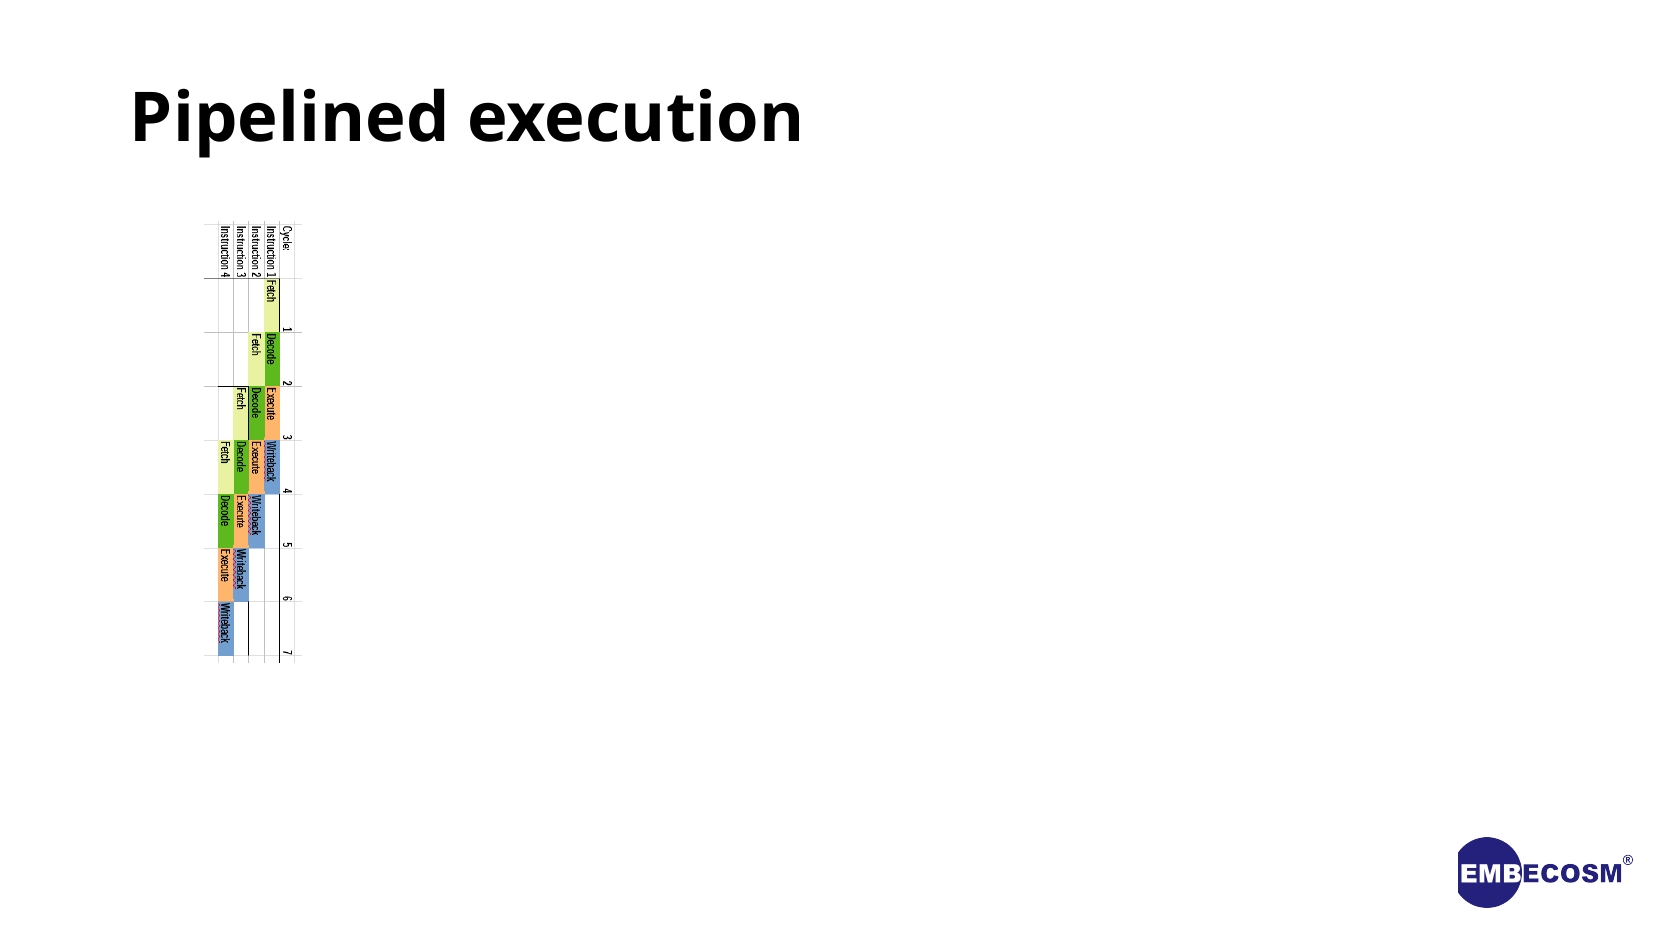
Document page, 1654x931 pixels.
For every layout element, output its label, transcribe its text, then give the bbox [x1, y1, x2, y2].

title Pipelined execution [129, 37, 1571, 193]
picture [11, 200, 1654, 745]
picture [1458, 837, 1633, 908]
